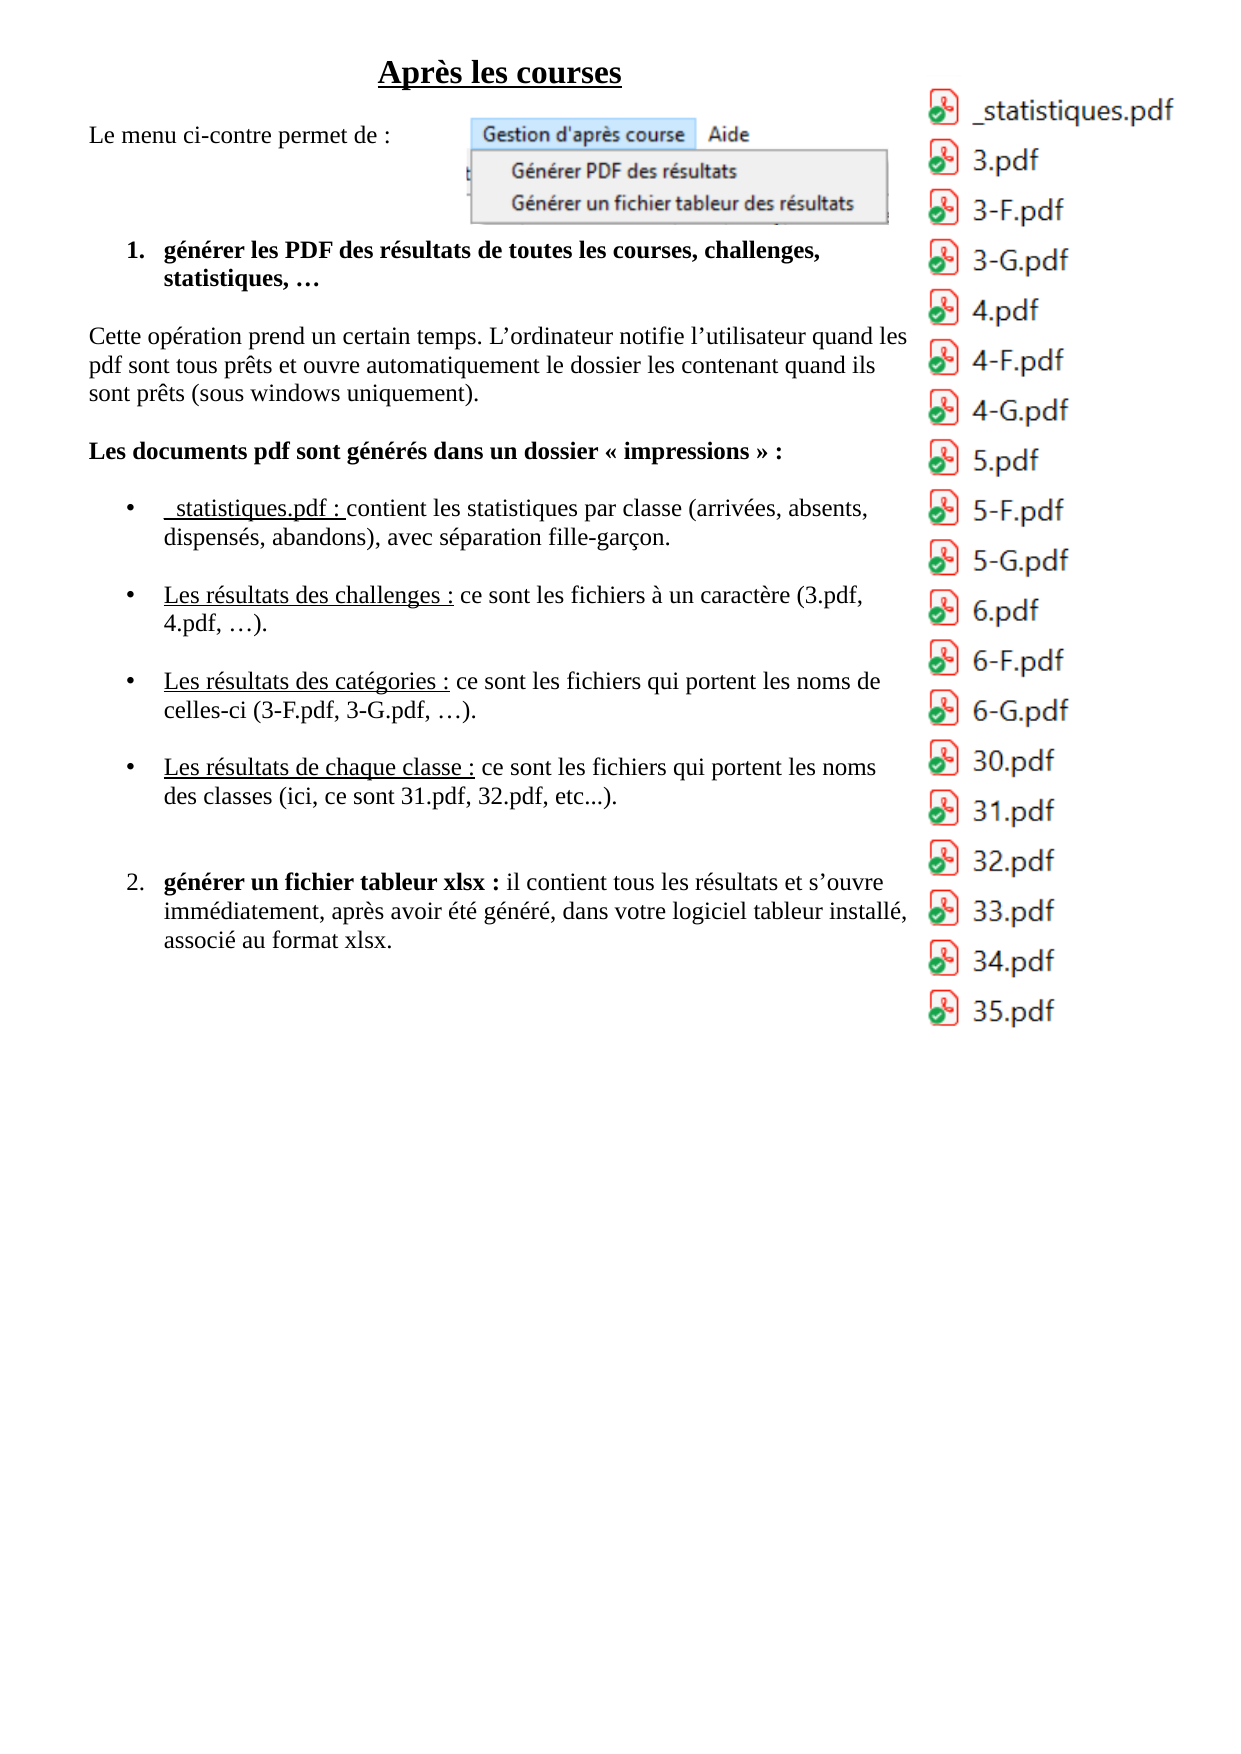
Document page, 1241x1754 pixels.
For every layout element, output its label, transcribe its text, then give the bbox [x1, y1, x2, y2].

list Les résultats de chaque classe : ce sont les fichiers qui portent les noms des classes (ici, ce sont 31.pdf, 32.pdf, etc...). [126, 752, 910, 810]
list _statistiques.pdf : contient les statistiques par classe (arrivées, absents, dispensés, abandons), avec séparation fille-garçon. [126, 493, 910, 551]
picture [910, 75, 1183, 1037]
list générer les PDF des résultats de toutes les courses, challenges, statistiques, … [126, 235, 910, 292]
list générer un fichier tableur xlsx : il contient tous les résultats et s’ouvre immédiatement, après avoir été généré, dans votre logiciel tableur installé, associé au format xlsx. [126, 867, 910, 953]
picture [466, 112, 889, 225]
text [889, 120, 910, 148]
list Les résultats des catégories : ce sont les fichiers qui portent les noms de celles-ci (3-F.pdf, 3-G.pdf, …). [126, 666, 910, 723]
text Cette opération prend un certain temps. L’ordinateur notifie l’utilisateur quand les pdf sont tous prêts et ouvre automatiquement le dossier les contenant quand ils sont prêts (sous windows uniquement). [88, 321, 910, 407]
list Les résultats des challenges : ce sont les fichiers à un caractère (3.pdf, 4.pdf, …). [126, 580, 910, 637]
text Le menu ci-contre permet de : [88, 120, 466, 148]
text Après les courses [88, 53, 1158, 91]
text Les documents pdf sont générés dans un dossier « impressions » : [88, 436, 910, 465]
